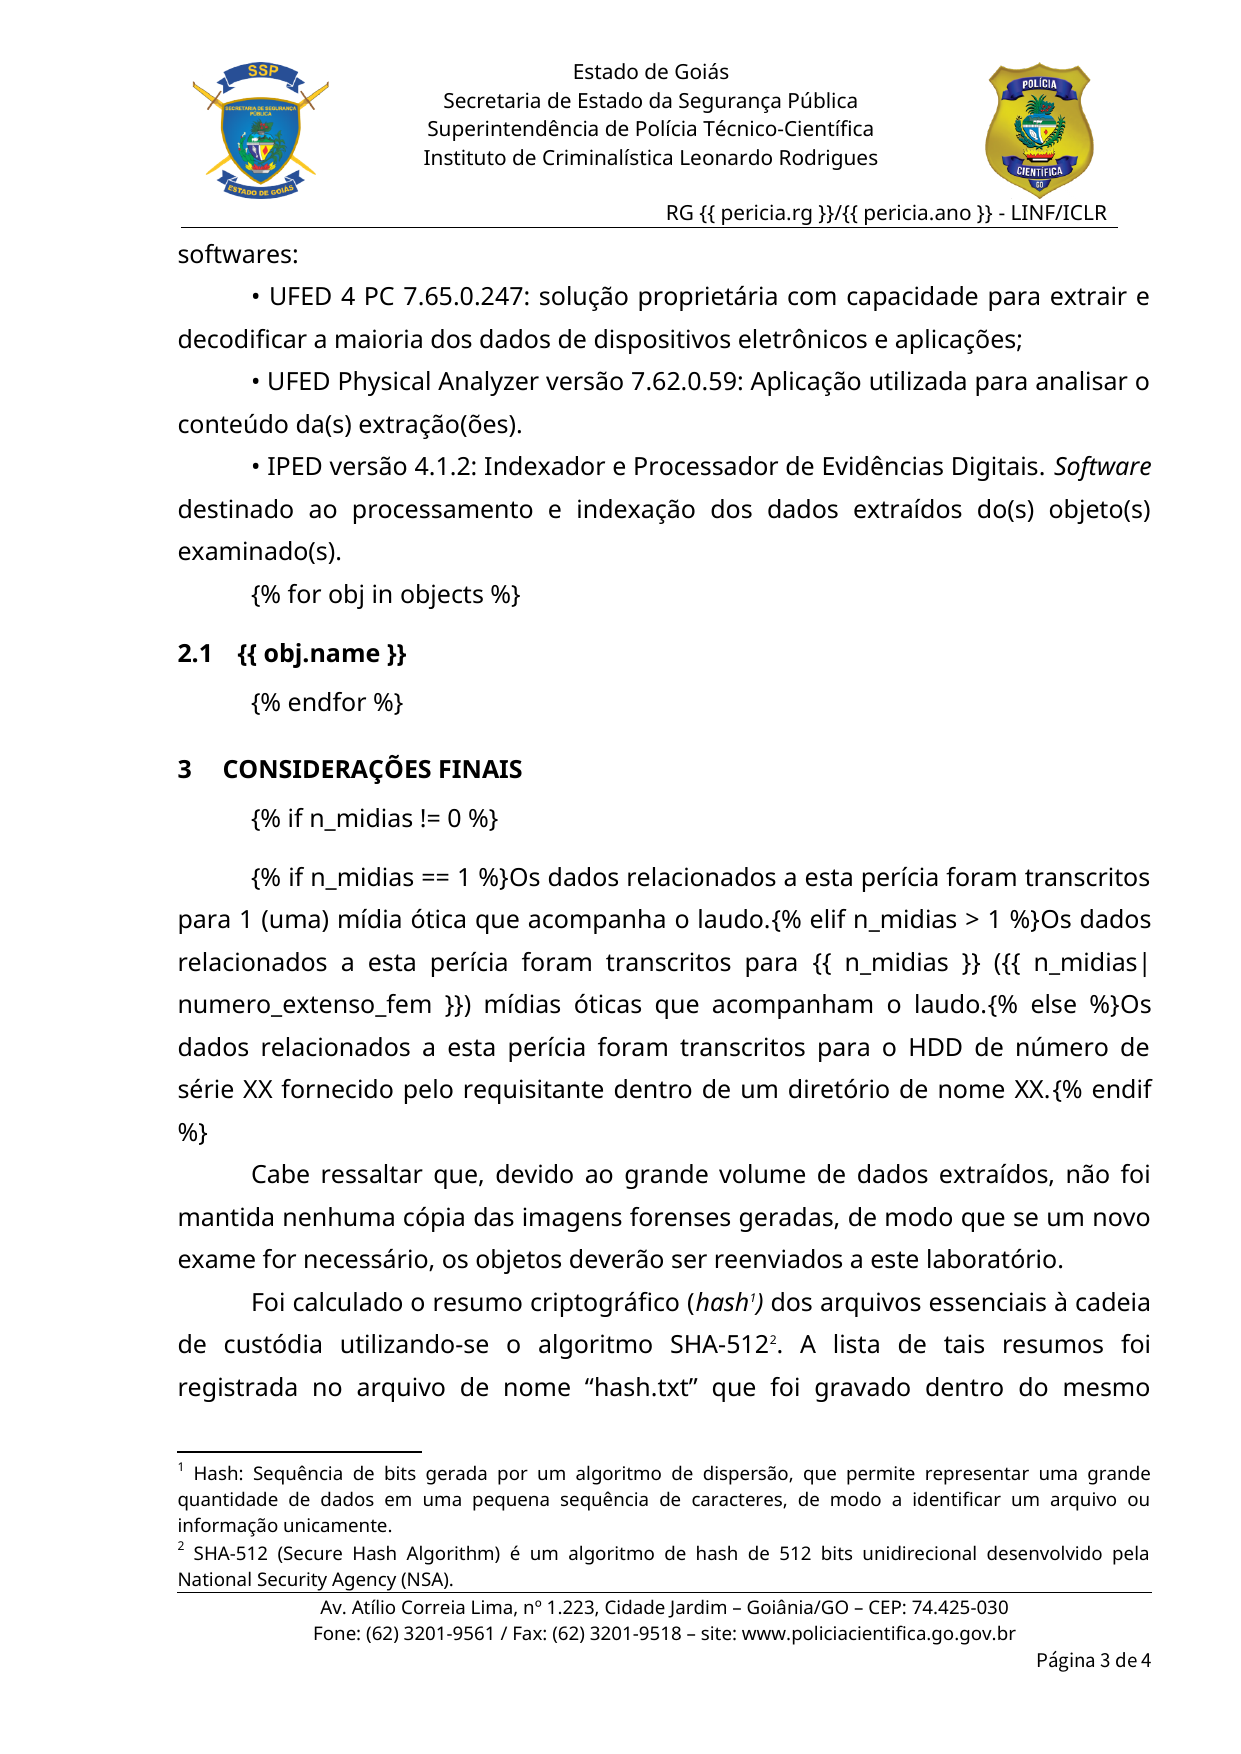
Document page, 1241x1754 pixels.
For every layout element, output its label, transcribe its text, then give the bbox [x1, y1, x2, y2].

picture [985, 62, 1094, 199]
text Foi calculado o resumo criptográfico (hash) dos arquivos essenciais à cadeia de custódia utilizando-se o algoritmo SHA-512. A lista de tais resumos foi registrada no arquivo de nome “hash.txt” que foi gravado dentro do mesmo [177, 1284, 1152, 1404]
text SHA-512 (Secure Hash Algorithm) é um algoritmo de hash de 512 bits unidirecional desenvolvido pela National Security Agency (NSA). [177, 1538, 1152, 1592]
text {% for obj in objects %} [177, 576, 1152, 610]
text Hash: Sequência de bits gerada por um algoritmo de dispersão, que permite representar uma grande quantidade de dados em uma pequena sequência de caracteres, de modo a identificar um arquivo ou informação unicamente. [177, 1458, 1152, 1538]
text Cabe ressaltar que, devido ao grande volume de dados extraídos, não foi mantida nenhuma cópia das imagens forenses geradas, de modo que se um novo exame for necessário, os objetos deverão ser reenviados a este laboratório. [177, 1157, 1152, 1276]
text {% endfor %} [177, 684, 1152, 718]
text • UFED 4 PC 7.65.0.247: solução proprietária com capacidade para extrair e decodificar a maioria dos dados de dispositivos eletrônicos e aplicações; [177, 279, 1152, 355]
picture [192, 62, 329, 199]
text {% if n_midias == 1 %}Os dados relacionados a esta perícia foram transcritos para 1 (uma) mídia ótica que acompanha o laudo.{% elif n_midias > 1 %}Os dados relacionados a esta perícia foram transcritos para {{ n_midias }} ({{ n_midias|numero_extenso_fem }}) mídias óticas que acompanham o laudo.{% else %}Os dados relacionados a esta perícia foram transcritos para o HDD de número de série XX fornecido pelo requisitante dentro de um diretório de nome XX.{% endif %} [177, 859, 1152, 1149]
text softwares: [177, 236, 1152, 270]
text • UFED Physical Analyzer versão 7.62.0.59: Aplicação utilizada para analisar o conteúdo da(s) extração(ões). [177, 364, 1152, 440]
subtitle CONSIDERAÇÕES FINAIS [177, 752, 1152, 786]
subtitle {{ obj.name }} [177, 635, 1152, 669]
text {% if n_midias != 0 %} [177, 800, 1152, 834]
text • IPED versão 4.1.2: Indexador e Processador de Evidências Digitais. Software destinado ao processamento e indexação dos dados extraídos do(s) objeto(s) examinado(s). [177, 449, 1152, 568]
